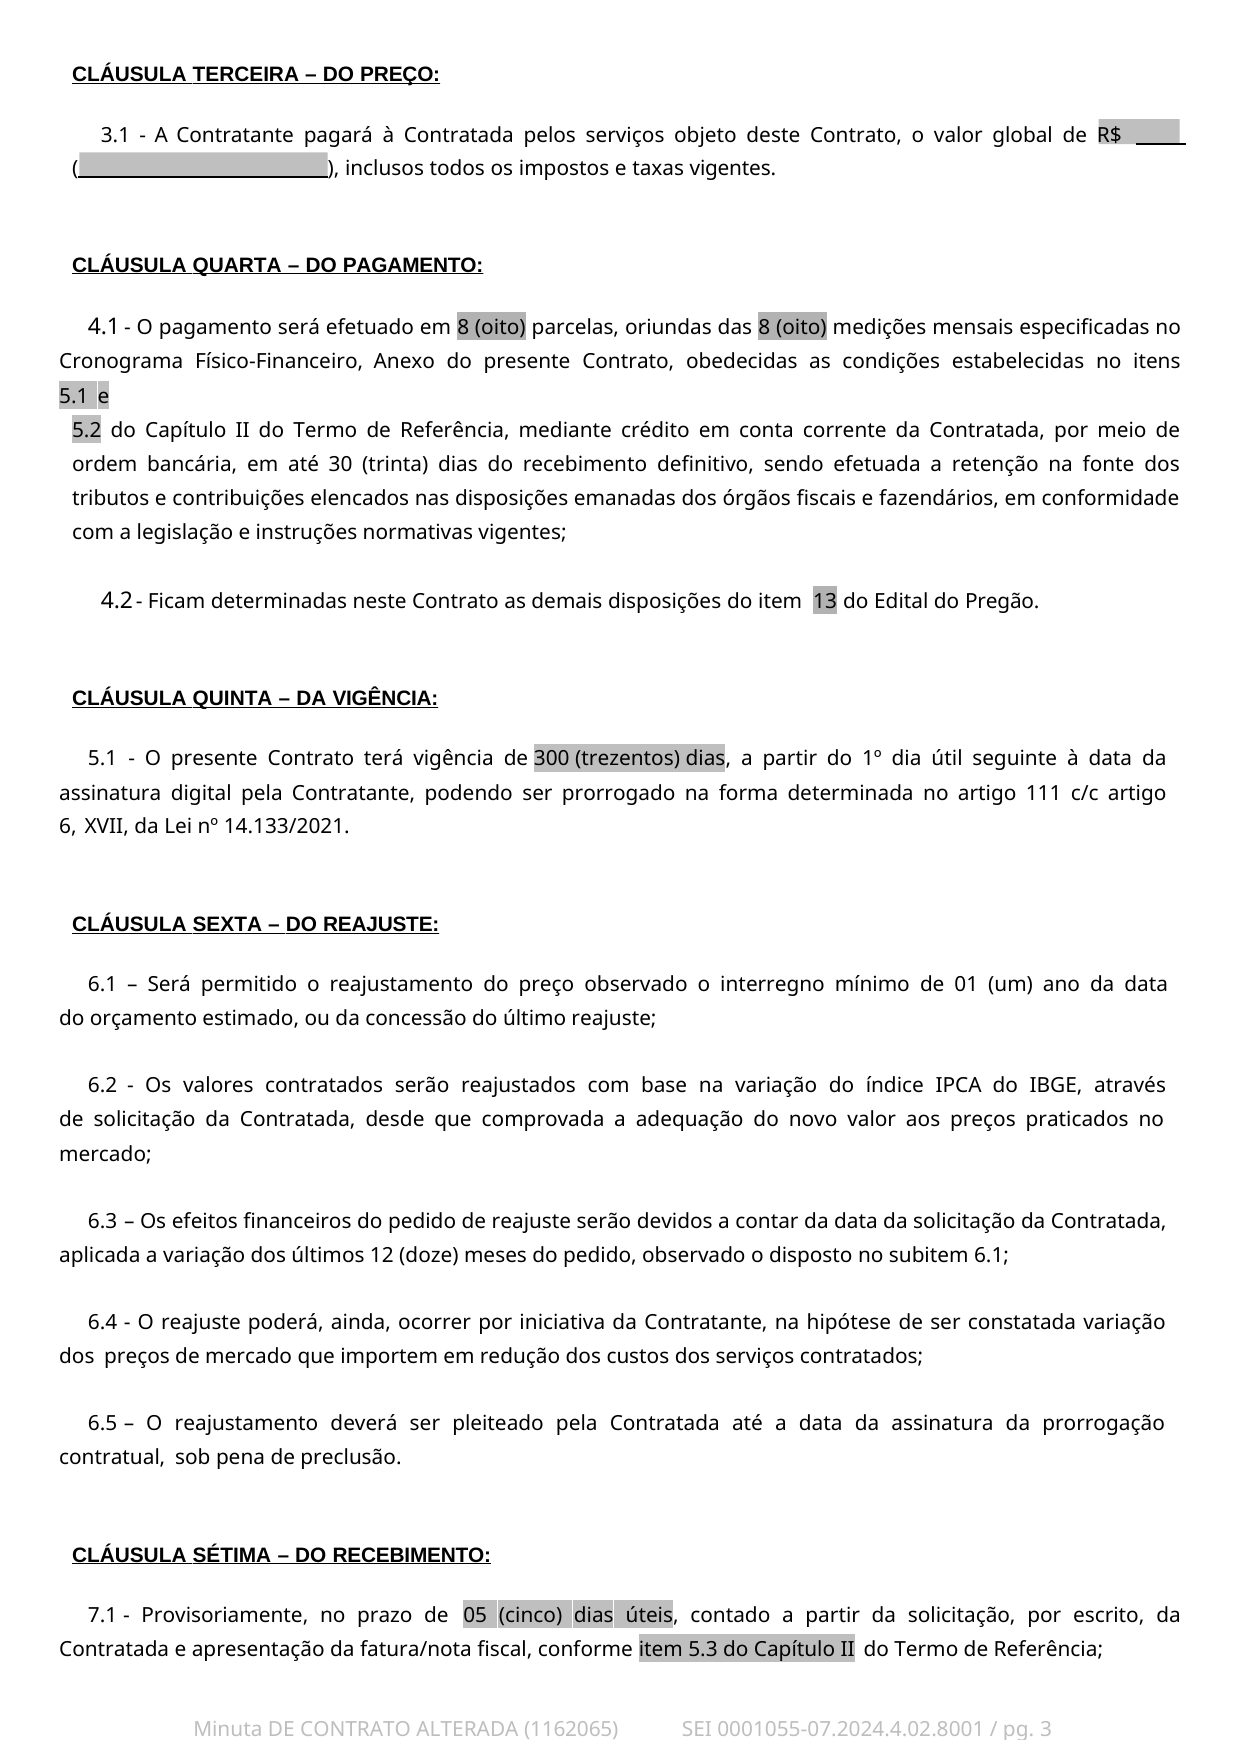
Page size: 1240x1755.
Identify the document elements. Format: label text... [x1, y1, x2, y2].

list – Os efeitos financeiros do pedido de reajuste serão devidos a contar da data da solicitação da Contratada, aplicada a variação dos últimos 12 (doze) meses do pedido, observado o disposto no subitem 6.1; [59, 1206, 1167, 1268]
list – Será permitido o reajustamento do preço observado o interregno mínimo de 01 (um) ano da data do orçamento estimado, ou da concessão do último reajuste; [59, 969, 1168, 1032]
list - A Contratante pagará à Contratada pelos serviços objeto deste Contrato, o valor global de R$ [101, 120, 1195, 148]
text ( ), inclusos todos os impostos e taxas vigentes. [72, 153, 1195, 181]
list - O pagamento será efetuado em 8 (oito) parcelas, oriundas das 8 (oito) medições mensais especificadas no Cronograma Físico-Financeiro, Anexo do presente Contrato, obedecidas as condições estabelecidas no itens 5.1 e [59, 310, 1181, 409]
text CLÁUSULA SÉTIMA – DO RECEBIMENTO: [72, 1542, 1195, 1566]
list - Ficam determinadas neste Contrato as demais disposições do item 13 do Edital do Pregão. [101, 584, 1195, 615]
list – O reajustamento deverá ser pleiteado pela Contratada até a data da assinatura da prorrogação contratual, sob pena de preclusão. [59, 1408, 1167, 1471]
text CLÁUSULA QUARTA – DO PAGAMENTO: [72, 252, 1195, 276]
list - O reajuste poderá, ainda, ocorrer por iniciativa da Contratante, na hipótese de ser constatada variação dos preços de mercado que importem em redução dos custos dos serviços contratados; [59, 1307, 1167, 1369]
list - Os valores contratados serão reajustados com base na variação do índice IPCA do IBGE, através de solicitação da Contratada, desde que comprovada a adequação do novo valor aos preços praticados no mercado; [59, 1071, 1166, 1167]
text CLÁUSULA QUINTA – DA VIGÊNCIA: [72, 686, 1195, 710]
text CLÁUSULA SEXTA – DO REAJUSTE: [72, 912, 1195, 936]
text CLÁUSULA TERCEIRA – DO PREÇO: [72, 62, 1195, 86]
list - O presente Contrato terá vigência de 300 (trezentos) dias, a partir do 1º dia útil seguinte à data da assinatura digital pela Contratante, podendo ser prorrogado na forma determinada no artigo 111 c/c artigo 6, XVII, da Lei nº 14.133/2021. [59, 743, 1167, 840]
text 5.2 do Capítulo II do Termo de Referência, mediante crédito em conta corrente da Contratada, por meio de ordem bancária, em até 30 (trinta) dias do recebimento definitivo, sendo efetuada a retenção na fonte dos tributos e contribuições elencados nas disposições emanadas dos órgãos fiscais e fazendários, em conformidade com a legislação e instruções normativas vigentes; [72, 415, 1181, 545]
list - Provisoriamente, no prazo de 05 (cinco) dias úteis, contado a partir da solicitação, por escrito, da Contratada e apresentação da fatura/nota fiscal, conforme item 5.3 do Capítulo II do Termo de Referência; [59, 1600, 1181, 1662]
